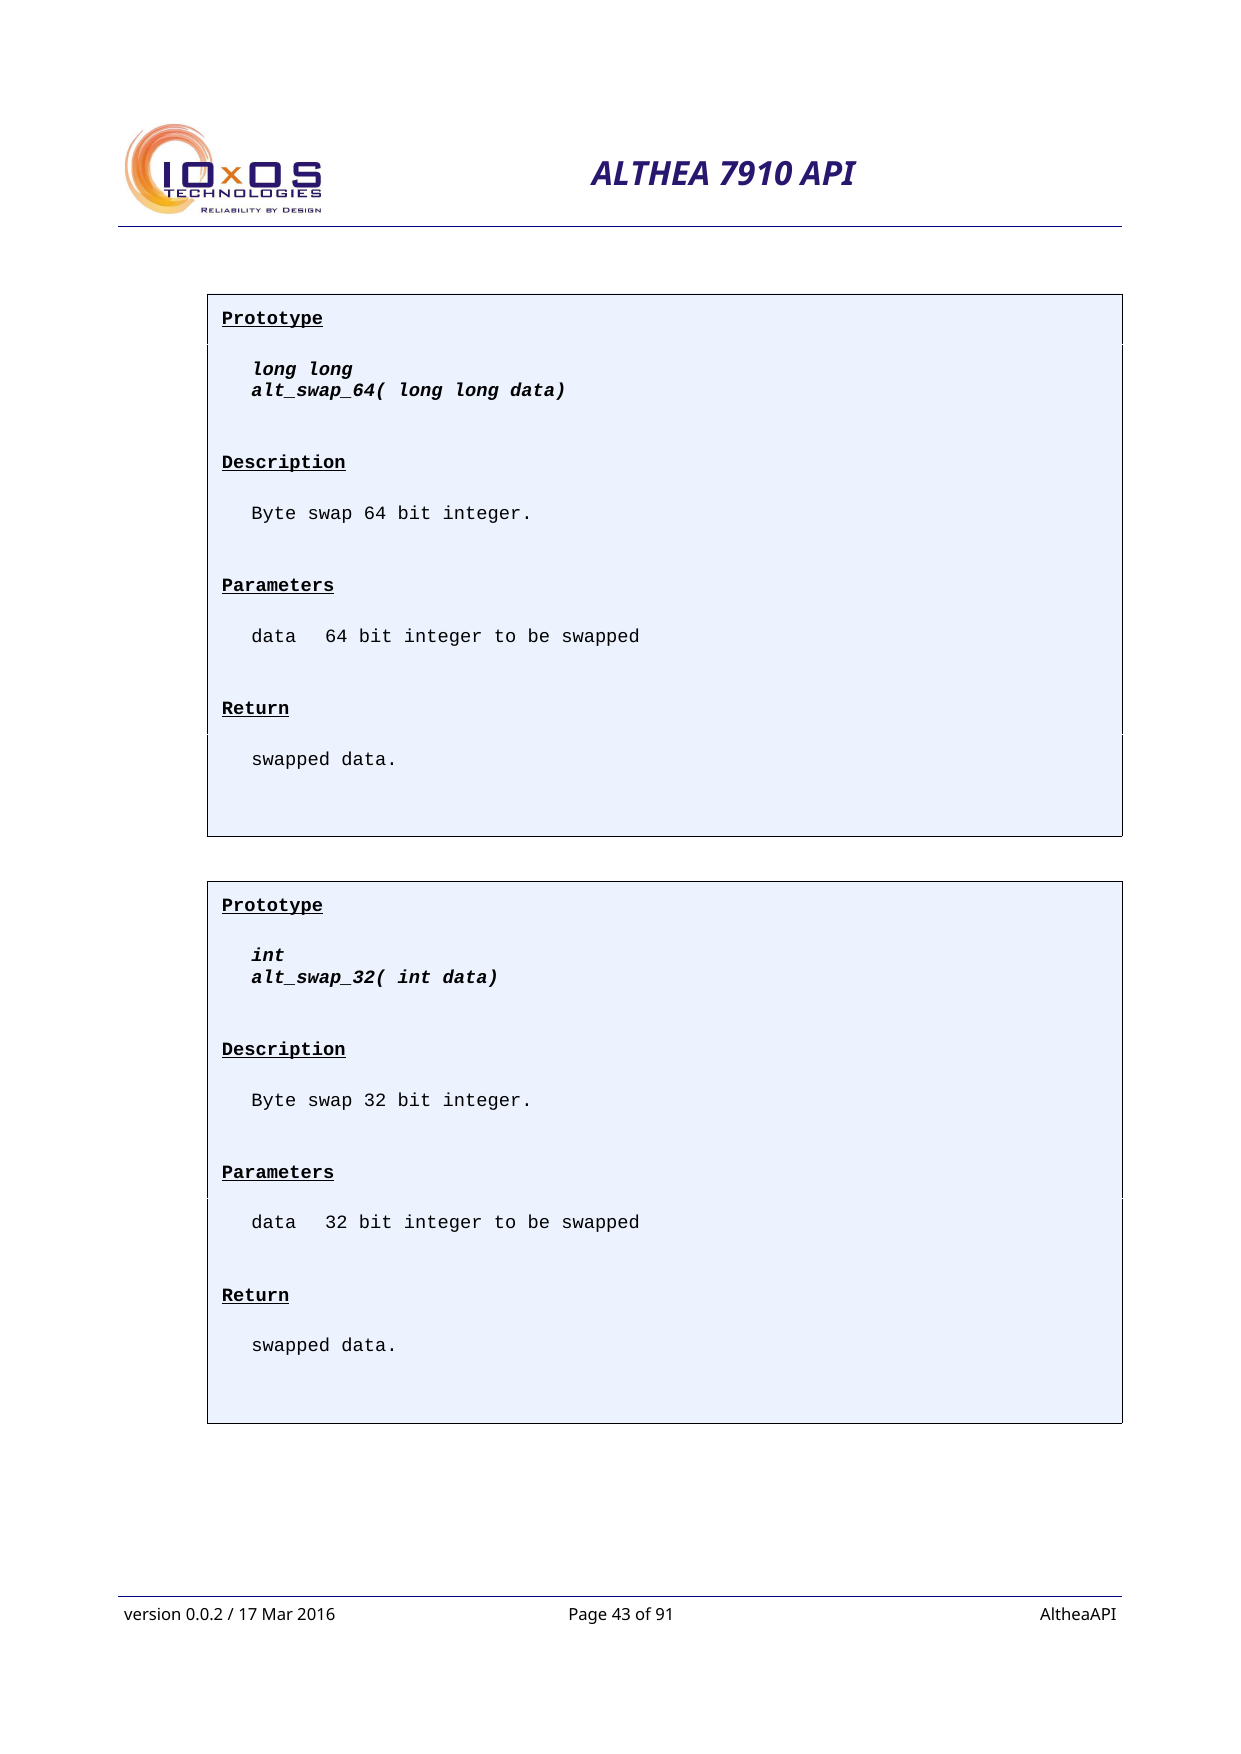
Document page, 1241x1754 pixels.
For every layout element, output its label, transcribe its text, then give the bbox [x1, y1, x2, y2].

text alt_swap_64( long long data) [208, 381, 1122, 402]
text Prototype [208, 882, 1122, 931]
text long long [208, 344, 1122, 381]
picture [123, 123, 323, 217]
subtitle Return [208, 1271, 1122, 1321]
subtitle Return [208, 684, 1122, 734]
text data 32 bit integer to be swapped [208, 1198, 1122, 1234]
subtitle Description [208, 1025, 1122, 1076]
text Byte swap 64 bit integer. [208, 489, 1122, 525]
text data 64 bit integer to be swapped [208, 612, 1122, 648]
subtitle Parameters [208, 1148, 1122, 1198]
text Prototype [208, 295, 1122, 344]
text Byte swap 32 bit integer. [208, 1076, 1122, 1112]
subtitle Description [208, 438, 1122, 489]
text int [208, 931, 1122, 967]
text swapped data. [208, 734, 1122, 785]
subtitle Parameters [208, 561, 1122, 612]
text swapped data. [208, 1321, 1122, 1372]
text alt_swap_32( int data) [208, 967, 1122, 989]
